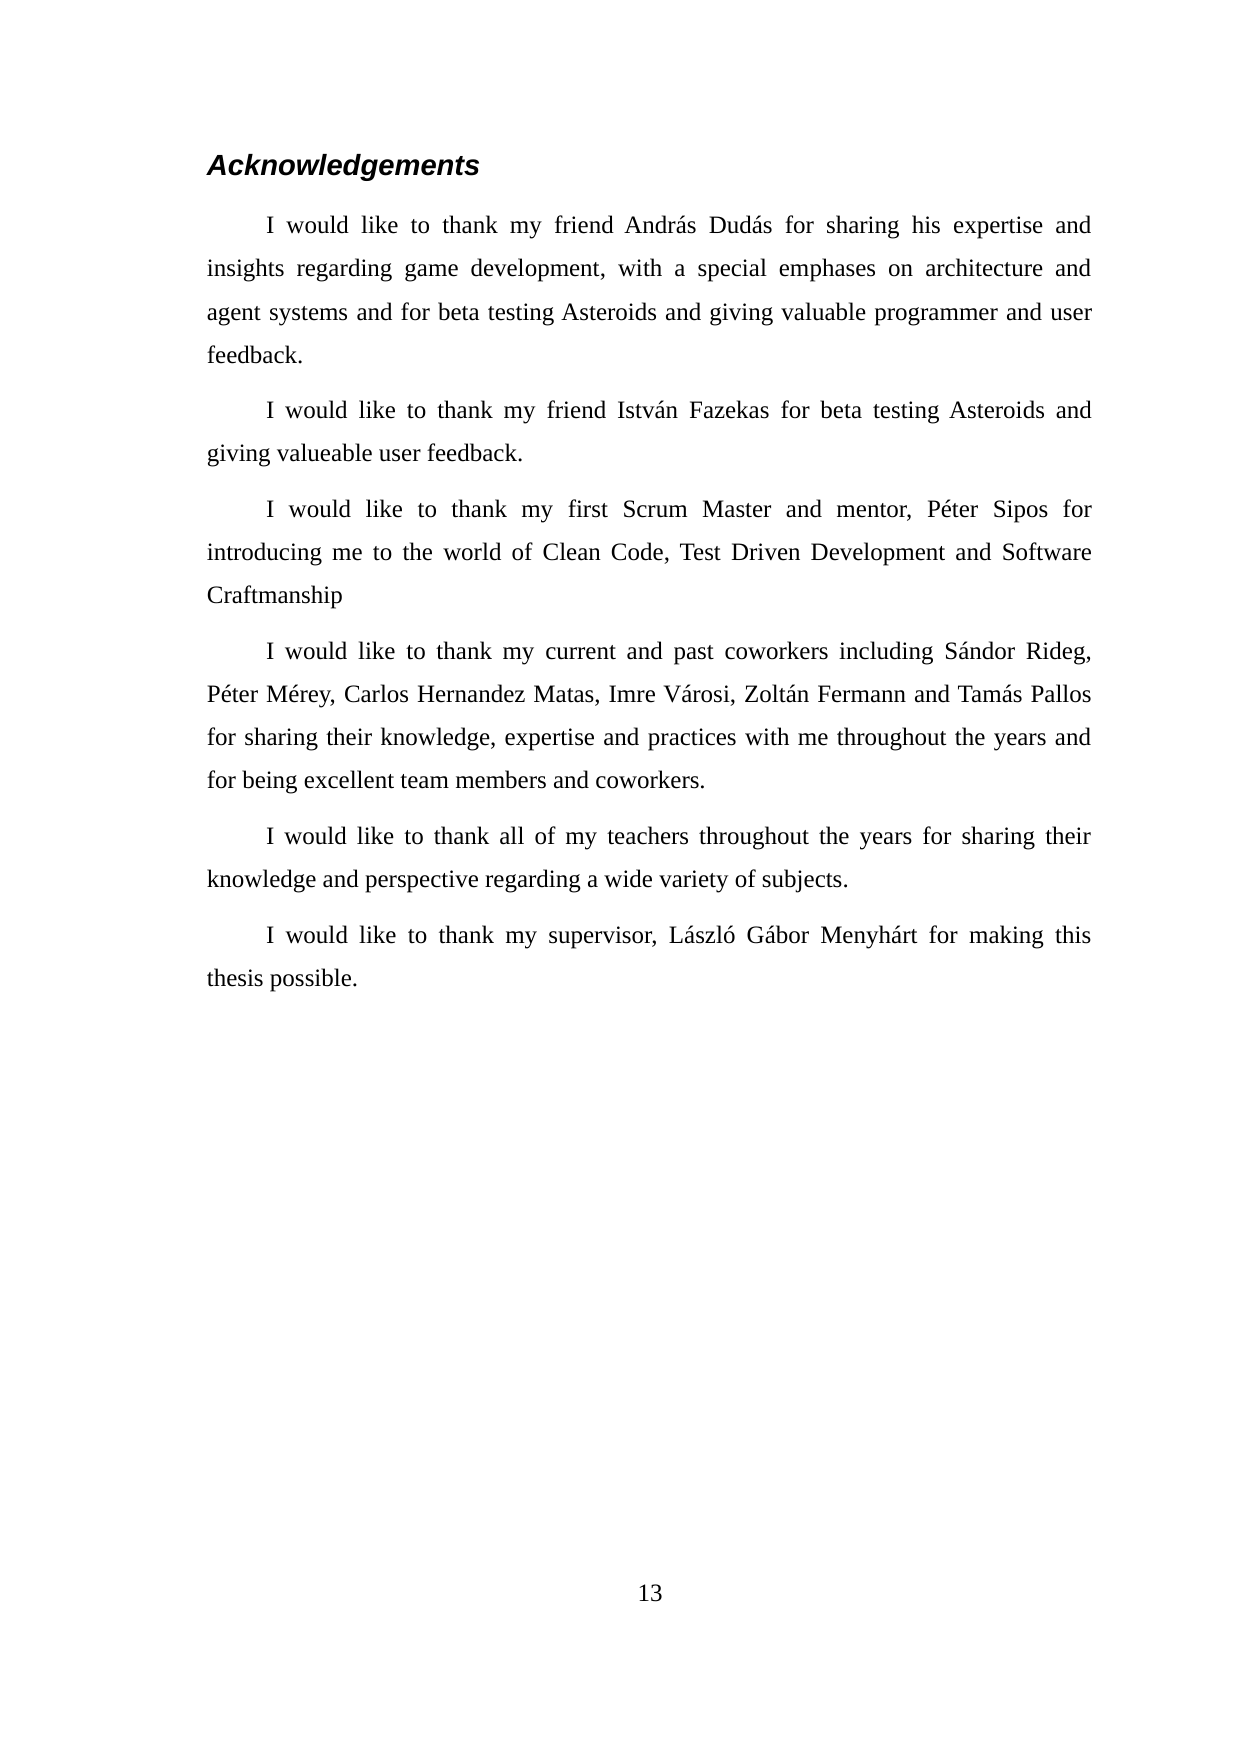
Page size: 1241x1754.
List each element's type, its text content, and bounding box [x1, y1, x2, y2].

text I would like to thank all of my teachers throughout the years for sharing their knowledge and perspective regarding a wide variety of subjects. [207, 821, 1093, 893]
text I would like to thank my friend István Fazekas for beta testing Asteroids and giving valueable user feedback. [207, 395, 1093, 467]
text I would like to thank my friend András Dudás for sharing his expertise and insights regarding game development, with a special emphases on architecture and agent systems and for beta testing Asteroids and giving valuable programmer and user feedback. [207, 210, 1093, 368]
text I would like to thank my supervisor, László Gábor Menyhárt for making this thesis possible. [207, 920, 1093, 992]
text I would like to thank my first Scrum Master and mentor, Péter Sipos for introducing me to the world of Clean Code, Test Driven Development and Software Craftmanship [207, 494, 1093, 609]
subtitle Acknowledgements [207, 148, 1093, 181]
text I would like to thank my current and past coworkers including Sándor Rideg, Péter Mérey, Carlos Hernandez Matas, Imre Városi, Zoltán Fermann and Tamás Pallos for sharing their knowledge, expertise and practices with me throughout the years and for being excellent team members and coworkers. [207, 636, 1093, 794]
